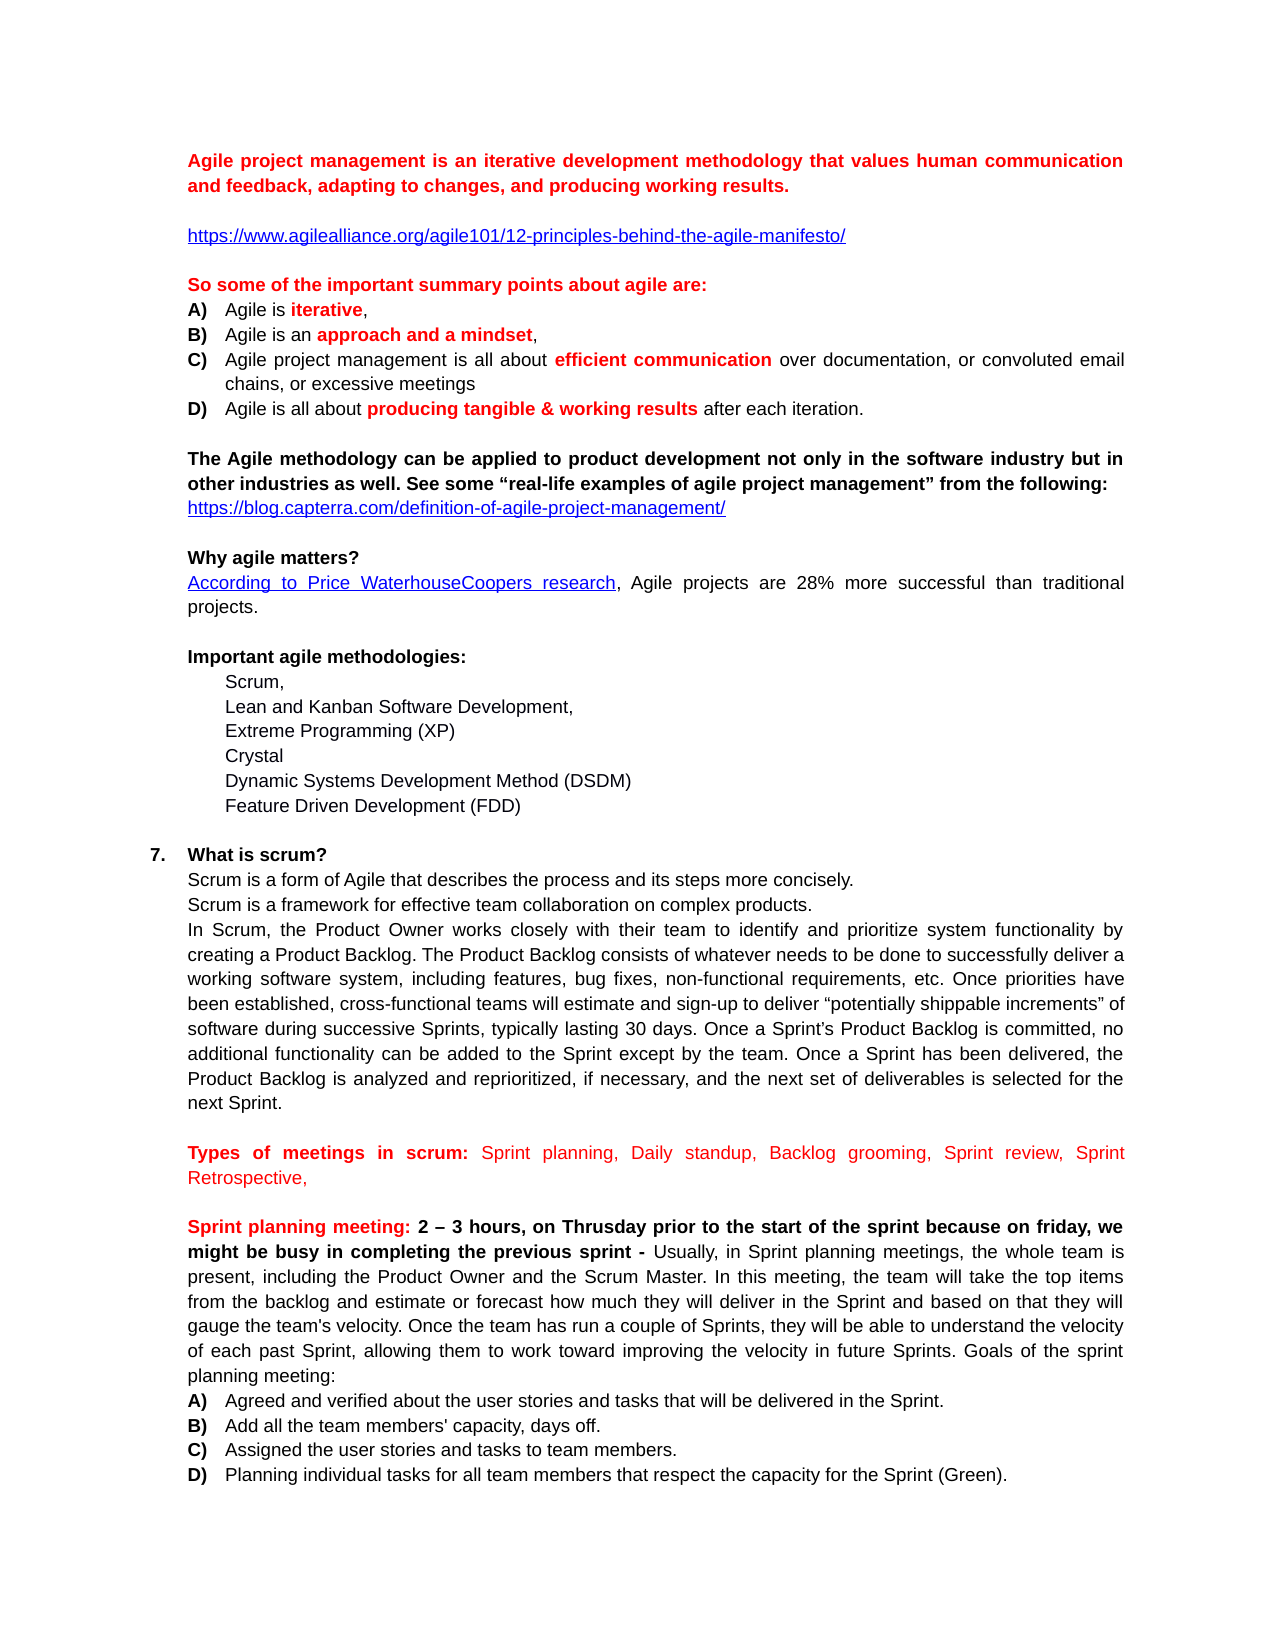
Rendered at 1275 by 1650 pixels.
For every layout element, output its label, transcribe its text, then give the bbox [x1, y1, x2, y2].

list Scrum is a framework for effective team collaboration on complex products. [150, 894, 1125, 915]
list Agile is an approach and a mindset, [187, 323, 1125, 345]
list https://www.agilealliance.org/agile101/12-principles-behind-the-agile-manifesto/ [150, 224, 1125, 246]
list Types of meetings in scrum: Sprint planning, Daily standup, Backlog grooming, Sprint review, Sprint Retrospective, [150, 1142, 1125, 1188]
list Scrum, [187, 671, 1125, 692]
list So some of the important summary points about agile are: [150, 274, 1125, 296]
list Scrum is a form of Agile that describes the process and its steps more concisely. [150, 869, 1125, 891]
list Important agile methodologies: [150, 646, 1125, 667]
list Lean and Kanban Software Development, [187, 695, 1125, 717]
list Dynamic Systems Development Method (DSDM) [187, 770, 1125, 791]
list Why agile matters? [150, 547, 1125, 568]
list Crystal [187, 745, 1125, 767]
list Assigned the user stories and tasks to team members. [187, 1439, 1125, 1461]
list Agile project management is an iterative development methodology that values human communication and feedback, adapting to changes, and producing working results. [150, 150, 1125, 196]
list https://blog.capterra.com/definition-of-agile-project-management/ [150, 497, 1125, 519]
list Agile is iterative, [187, 299, 1125, 320]
list Add all the team members' capacity, days off. [187, 1414, 1125, 1436]
list Agile is all about producing tangible & working results after each iteration. [187, 398, 1125, 419]
list According to Price WaterhouseCoopers research, Agile projects are 28% more successful than traditional projects. [150, 571, 1125, 618]
list Sprint planning meeting: 2 – 3 hours, on Thrusday prior to the start of the sprint because on friday, we might be busy in completing the previous sprint - Usually, in Sprint planning meetings, the whole team is present, including the Product Owner and the Scrum Master. In this meeting, the team will take the top items from the backlog and estimate or forecast how much they will deliver in the Sprint and based on that they will gauge the team's velocity. Once the team has run a couple of Sprints, they will be able to understand the velocity of each past Sprint, allowing them to work toward improving the velocity in future Sprints. Goals of the sprint planning meeting: [150, 1216, 1125, 1386]
list Agile project management is all about efficient communication over documentation, or convoluted email chains, or excessive meetings [187, 348, 1125, 395]
list The Agile methodology can be applied to product development not only in the software industry but in other industries as well. See some “real-life examples of agile project management” from the following: [150, 447, 1125, 494]
list Agreed and verified about the user stories and tasks that will be delivered in the Sprint. [187, 1389, 1125, 1411]
list Feature Driven Development (FDD) [187, 794, 1125, 816]
list In Scrum, the Product Owner works closely with their team to identify and prioritize system functionality by creating a Product Backlog. The Product Backlog consists of whatever needs to be done to successfully deliver a working software system, including features, bug fixes, non-functional requirements, etc. Once priorities have been established, cross-functional teams will estimate and sign-up to deliver “potentially shippable increments” of software during successive Sprints, typically lasting 30 days. Once a Sprint’s Product Backlog is committed, no additional functionality can be added to the Sprint except by the team. Once a Sprint has been delivered, the Product Backlog is analyzed and reprioritized, if necessary, and the next set of deliverables is selected for the next Sprint. [150, 918, 1125, 1114]
list Planning individual tasks for all team members that respect the capacity for the Sprint (Green). [187, 1464, 1125, 1486]
list Extreme Programming (XP) [187, 720, 1125, 742]
list What is scrum? [150, 844, 1125, 866]
